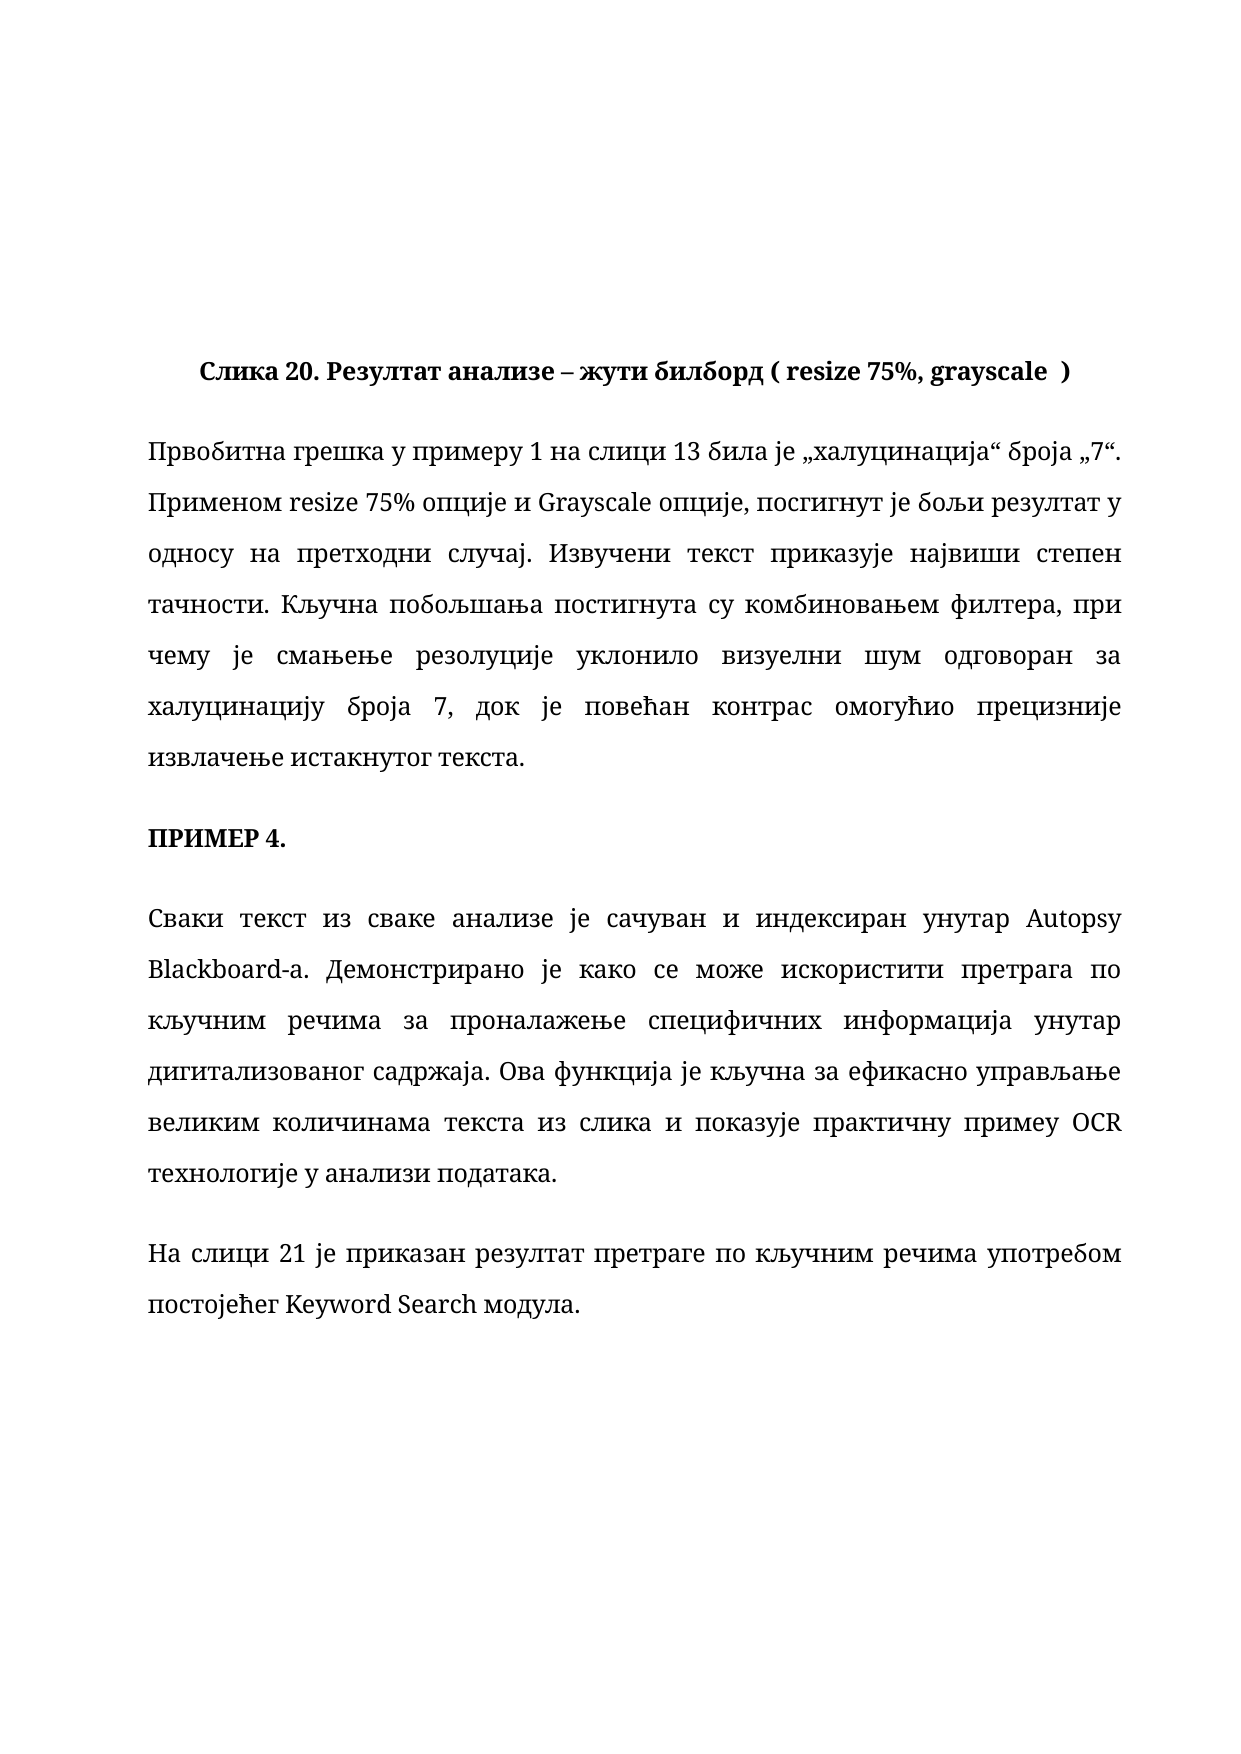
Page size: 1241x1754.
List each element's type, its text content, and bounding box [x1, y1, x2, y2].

text Првобитна грешка у примеру 1 на слици 13 била је „халуцинација“ броја „7“. Применом resize 75% опције и Grayscale опције, посгигнут је бољи резултат у односу на претходни случај. Извучени текст приказује највиши степен тачности. Кључна побољшања постигнута су комбиновањем филтера, при чему је смањење резолуције уклонило визуелни шум одговоран за халуцинацију броја 7, док је повећан контрас омогућио прецизније извлачење истакнутог текста. [148, 434, 1122, 774]
text Сваки текст из сваке анализе је сачуван и индексиран унутар Autopsy Blackboard-a. Демонстрирано је како се може искористити претрага по кључним речима за проналажење специфичних информација унутар дигитализованог садржаја. Ова функција је кључна за ефикасно управљање великим количинама текста из слика и показује практичну примеу OCR технологије у анализи података. [148, 900, 1122, 1190]
text ПРИМЕР 4. [148, 820, 1122, 854]
text На слици 21 је приказан резултат претраге по кључним речима употребом постојећег Keyword Search модула. [148, 1236, 1122, 1321]
text Слика 20. Резултат анализе – жути билборд ( resize 75%, grayscale ) [148, 353, 1122, 388]
